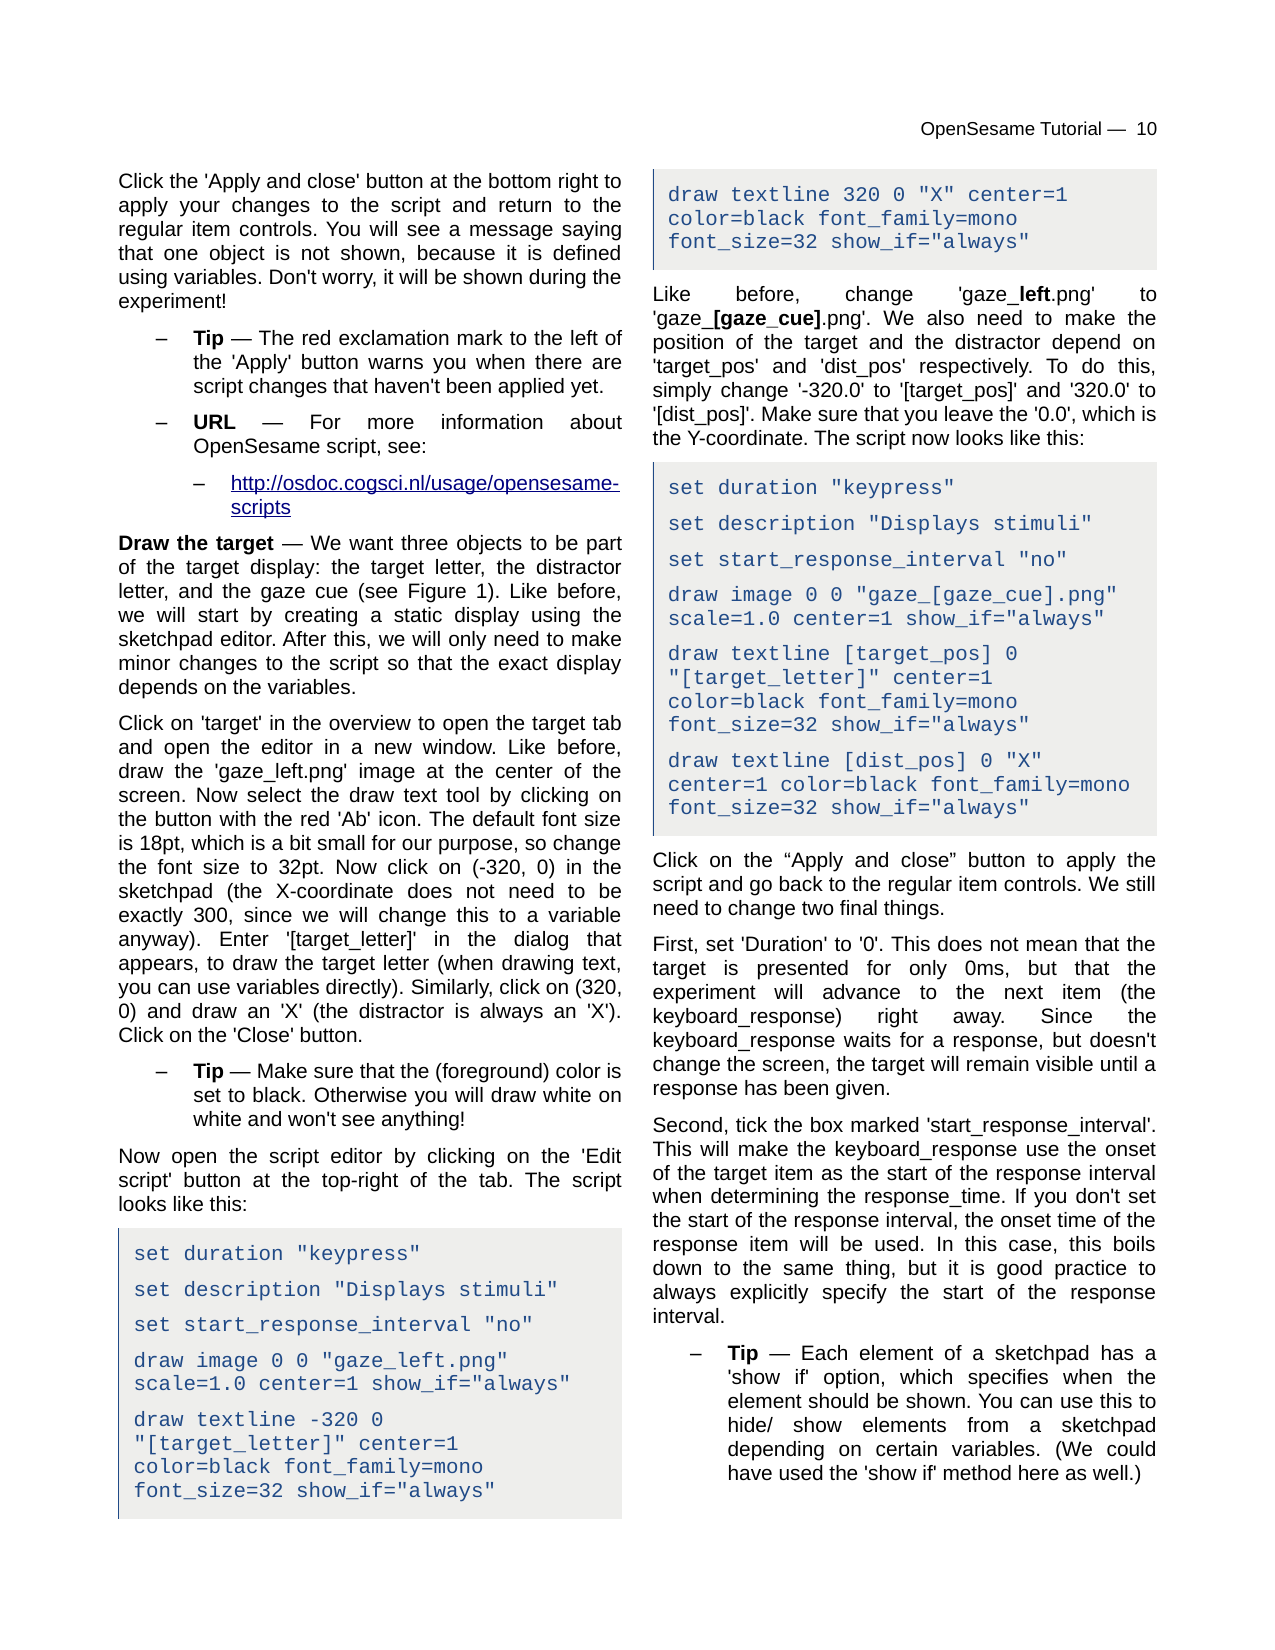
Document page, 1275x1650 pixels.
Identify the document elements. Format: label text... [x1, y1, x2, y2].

text draw textline [dist_pos] 0 "X" center=1 color=black font_family=mono font_size=32 show_if="always" [654, 735, 1157, 836]
text set duration "keypress" [654, 462, 1157, 498]
text Click on 'target' in the overview to open the target tab and open the editor in a new window. Like before, draw the 'gaze_left.png' image at the center of the screen. Now select the draw text tool by clicking on the button with the red 'Ab' icon. The default font size is 18pt, which is a bit small for our purpose, so change the font size to 32pt. Now click on (-320, 0) in the sketchpad (the X-coordinate does not need to be exactly 300, since we will change this to a variable anyway). Enter '[target_letter]' in the dialog that appears, to draw the target letter (when drawing text, you can use variables directly). Similarly, click on (320, 0) and draw an 'X' (the distractor is always an 'X'). Click on the 'Close' button. [118, 711, 622, 1047]
text set start_response_interval "no" [654, 533, 1157, 569]
text Draw the target — We want three objects to be part of the target display: the target letter, the distractor letter, and the gaze cue (see Figure 1). Like before, we will start by creating a static display using the sketchpad editor. After this, we will only need to make minor changes to the script so that the exact display depends on the variables. [118, 531, 622, 699]
text Second, tick the box marked 'start_response_interval'. This will make the keyboard_response use the onset of the target item as the start of the response interval when determining the response_time. If you don't set the start of the response interval, the onset time of the response item will be used. In this case, this boils down to the same thing, but it is good practice to always explicitly specify the start of the response interval. [652, 1112, 1157, 1328]
text Click on the “Apply and close” button to apply the script and go back to the regular item controls. We still need to change two final things. [652, 848, 1157, 920]
text Like before, change 'gaze_left.png' to 'gaze_[gaze_cue].png'. We also need to make the position of the target and the distractor depend on 'target_pos' and 'dist_pos' respectively. To do this, simply change '-320.0' to '[target_pos]' and '320.0' to '[dist_pos]'. Make sure that you leave the '0.0', which is the Y-coordinate. The script now looks like this: [652, 282, 1157, 450]
text draw image 0 0 "gaze_left.png" scale=1.0 center=1 show_if="always" [119, 1335, 622, 1394]
text Click the 'Apply and close' button at the bottom right to apply your changes to the script and return to the regular item controls. You will see a message saying that one object is not shown, because it is defined using variables. Don't worry, it will be shown during the experiment! [118, 169, 622, 313]
text set description "Displays stimuli" [654, 498, 1157, 533]
text First, set 'Duration' to '0'. This does not mean that the target is presented for only 0ms, but that the experiment will advance to the next item (the keyboard_response) right away. Since the keyboard_response waits for a response, but doesn't change the screen, the target will remain visible until a response has been given. [652, 932, 1157, 1100]
list http://osdoc.cogsci.nl/usage/opensesame-scripts [193, 470, 622, 518]
list Tip — Make sure that the (foreground) color is set to black. Otherwise you will draw white on white and won't see anything! [156, 1059, 622, 1131]
text draw textline -320 0 "[target_letter]" center=1 color=black font_family=mono font_size=32 show_if="always" [119, 1394, 622, 1519]
text draw image 0 0 "gaze_[gaze_cue].png" scale=1.0 center=1 show_if="always" [654, 569, 1157, 628]
text draw textline [target_pos] 0 "[target_letter]" center=1 color=black font_family=mono font_size=32 show_if="always" [654, 628, 1157, 735]
text set duration "keypress" [119, 1228, 622, 1263]
list URL — For more information about OpenSesame script, see: [156, 410, 622, 458]
text draw textline 320 0 "X" center=1 color=black font_family=mono font_size=32 show_if="always" [654, 169, 1157, 270]
text set start_response_interval "no" [119, 1299, 622, 1335]
text set description "Displays stimuli" [119, 1263, 622, 1299]
text Now open the script editor by clicking on the 'Edit script' button at the top-right of the tab. The script looks like this: [118, 1143, 622, 1215]
list Tip — Each element of a sketchpad has a 'show if' option, which specifies when the element should be shown. You can use this to hide/ show elements from a sketchpad depending on certain variables. (We could have used the 'show if' method here as well.) [690, 1341, 1157, 1484]
list Tip — The red exclamation mark to the left of the 'Apply' button warns you when there are script changes that haven't been applied yet. [156, 325, 622, 397]
